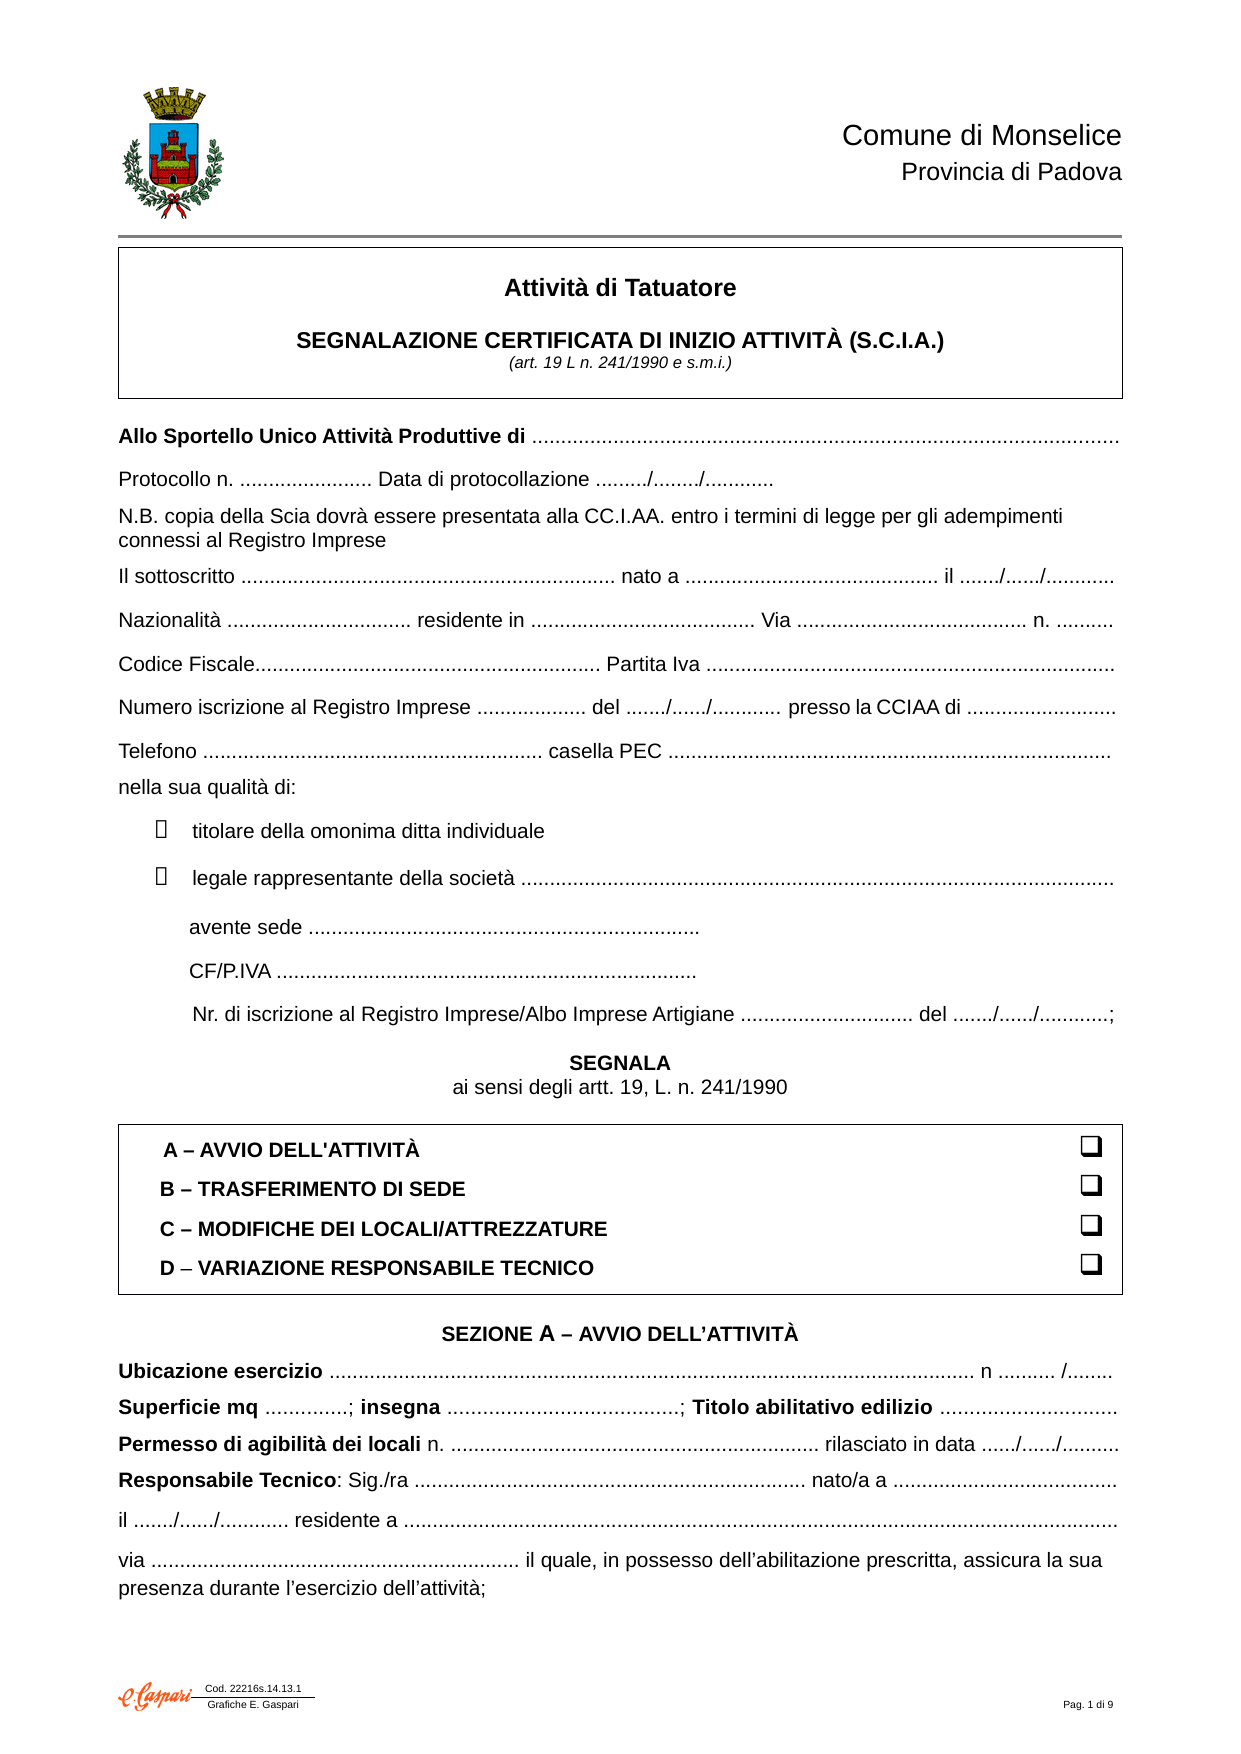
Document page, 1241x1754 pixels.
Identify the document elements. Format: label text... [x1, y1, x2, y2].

picture [122, 87, 224, 118]
text Telefono ........................................................... casella PEC ............................................................................. [118, 739, 1122, 763]
text Comune di Monselice [118, 118, 1122, 152]
text via ................................................................ il quale, in possesso dell’abilitazione prescritta, assicura la sua presenza durante l’esercizio dell’attività; [118, 1548, 1104, 1599]
text Responsabile Tecnico: Sig./ra .................................................................... nato/a a ....................................... [118, 1468, 1122, 1492]
table_header A – AVVIO DELL'ATTIVITÀ  B – TRASFERIMENTO DI SEDE  C – MODIFICHE DEI LOCALI/ATTREZZATURE  D – VARIAZIONE RESPONSABILE TECNICO  [119, 1125, 1122, 1294]
text  legale rappresentante della società ....................................................................................................... [153, 858, 1122, 892]
table_header Attività di Tatuatore SEGNALAZIONE CERTIFICATA DI INIZIO ATTIVITÀ (S.C.I.A.) (art. 19 L n. 241/1990 e s.m.i.) [119, 248, 1122, 397]
text Superficie mq ..............; insegna .......................................; Titolo abilitativo edilizio .............................. [118, 1395, 1122, 1419]
text  titolare della omonima ditta individuale [153, 812, 1122, 846]
text Protocollo n. ....................... Data di protocollazione ........./......../............ [118, 467, 1122, 491]
picture [118, 1682, 192, 1711]
picture [122, 185, 224, 219]
text Ubicazione esercizio ................................................................................................................ n .......... /........ [118, 1359, 1122, 1383]
text CF/P.IVA ......................................................................... [189, 958, 1122, 982]
text nella sua qualità di: [118, 775, 1122, 799]
text Allo Sportello Unico Attività Produttive di [118, 423, 1122, 447]
text SEGNALA [118, 1051, 1122, 1075]
text Il sottoscritto ................................................................. nato a ............................................ il ......./....../............ [118, 564, 1122, 588]
text Nr. di iscrizione al Registro Imprese/Albo Imprese Artigiane .............................. del ......./....../............; [192, 1002, 1122, 1026]
picture [198, 152, 224, 157]
text Provincia di Padova [118, 157, 1122, 185]
text Permesso di agibilità dei locali n. ................................................................ rilasciato in data ....../....../.......... [118, 1432, 1122, 1456]
picture [163, 152, 184, 157]
picture [122, 152, 149, 157]
text Codice Fiscale............................................................ Partita Iva ....................................................................... [118, 651, 1122, 675]
text Numero iscrizione al Registro Imprese ................... del ......./....../............ presso la CCIAA di .......................... [118, 695, 1122, 719]
text N.B. copia della Scia dovrà essere presentata alla CC.I.AA. entro i termini di legge per gli adempimenti connessi al Registro Imprese [118, 504, 1122, 552]
text avente sede .................................................................... [189, 915, 1122, 939]
text il ......./....../............ residente a ............................................................................................................................ [118, 1508, 1122, 1532]
text SEZIONE A – AVVIO DELL’ATTIVITà [118, 1320, 1122, 1346]
text Nazionalità ................................ residente in ....................................... Via ........................................ n. .......... [118, 608, 1122, 632]
text ai sensi degli artt. 19, L. n. 241/1990 [118, 1075, 1122, 1099]
